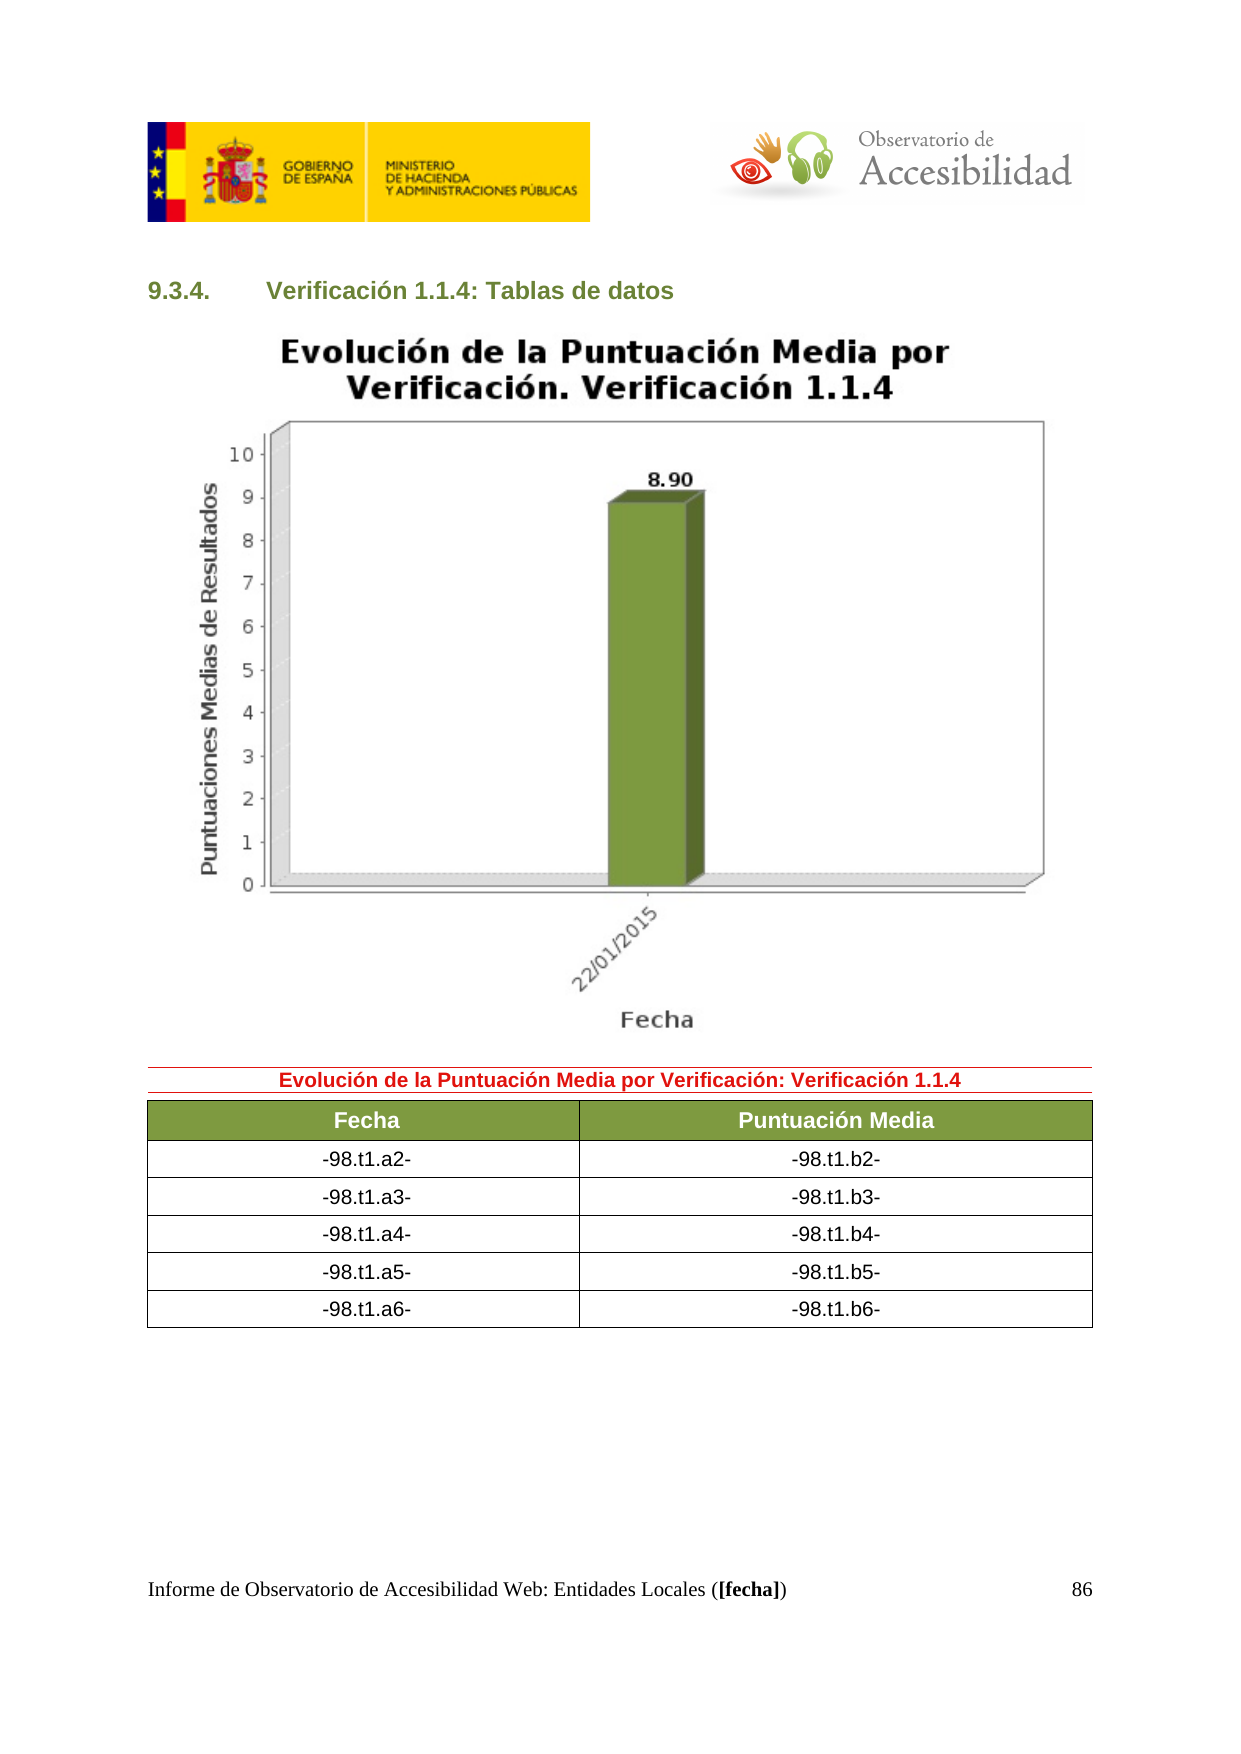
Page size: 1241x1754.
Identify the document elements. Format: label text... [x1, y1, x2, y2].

list Verificación 1.1.4: Tablas de datos [148, 276, 1092, 304]
table_header Fecha [148, 1101, 579, 1140]
table_cell -98.t1.a5- [148, 1253, 579, 1290]
table_cell -98.t1.b6- [580, 1291, 1092, 1327]
table_cell -98.t1.b2- [580, 1141, 1092, 1177]
table_cell -98.t1.a6- [148, 1291, 579, 1327]
table_cell -98.t1.a3- [148, 1178, 579, 1215]
table_cell -98.t1.a2- [148, 1141, 579, 1177]
table_cell -98.t1.a4- [148, 1216, 579, 1252]
picture [178, 332, 1062, 1042]
table_header Puntuación Media [580, 1101, 1092, 1140]
text Evolución de la Puntuación Media por Verificación: Verificación 1.1.4 [148, 1068, 1092, 1092]
picture [710, 122, 1086, 205]
table_cell -98.t1.b4- [580, 1216, 1092, 1252]
table_cell -98.t1.b3- [580, 1178, 1092, 1215]
table_cell -98.t1.b5- [580, 1253, 1092, 1290]
picture [147, 122, 591, 222]
